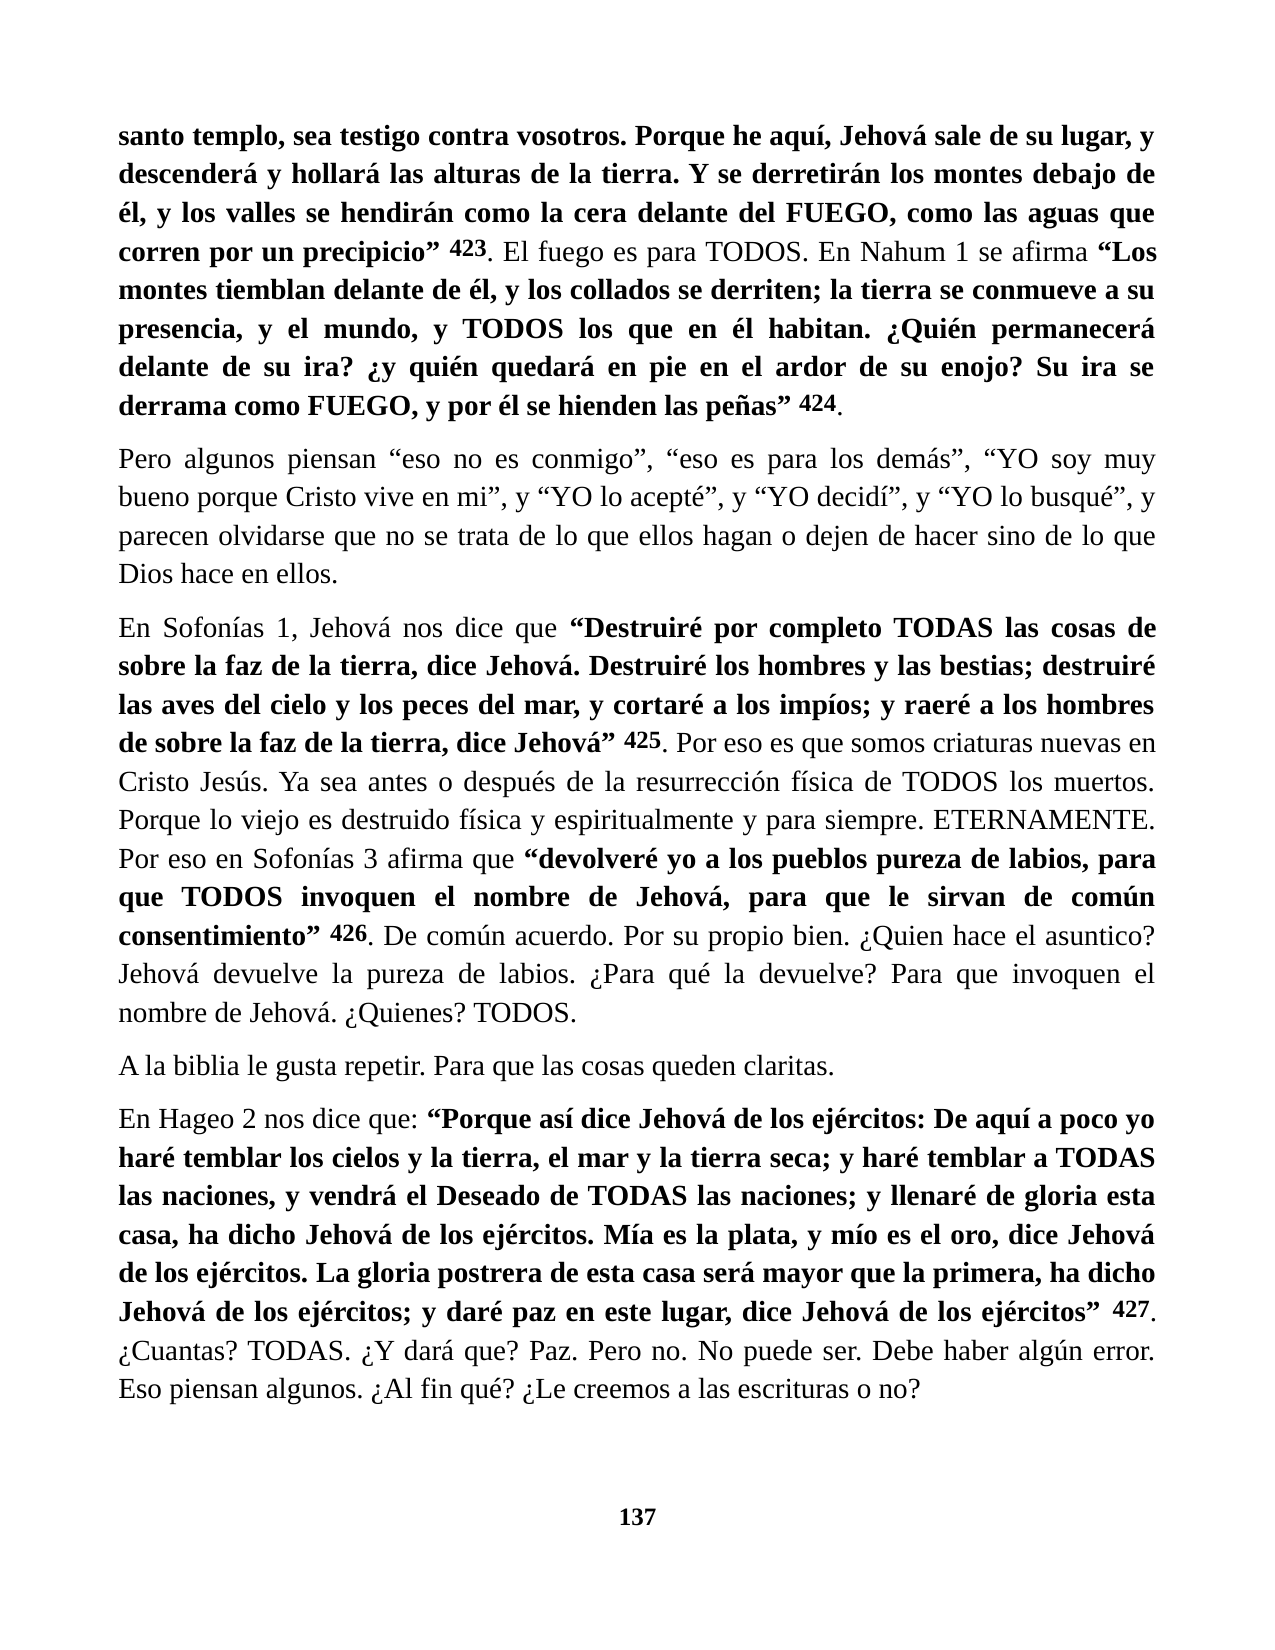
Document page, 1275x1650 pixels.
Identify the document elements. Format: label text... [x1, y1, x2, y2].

text En Sofonías 1, Jehová nos dice que “Destruiré por completo TODAS las cosas de sobre la faz de la tierra, dice Jehová. Destruiré los hombres y las bestias; destruiré las aves del cielo y los peces del mar, y cortaré a los impíos; y raeré a los hombres de sobre la faz de la tierra, dice Jehová” . Por eso es que somos criaturas nuevas en Cristo Jesús. Ya sea antes o después de la resurrección física de TODOS los muertos. Porque lo viejo es destruido física y espiritualmente y para siempre. ETERNAMENTE. Por eso en Sofonías 3 afirma que “devolveré yo a los pueblos pureza de labios, para que TODOS invoquen el nombre de Jehová, para que le sirvan de común consentimiento” . De común acuerdo. Por su propio bien. ¿Quien hace el asuntico? Jehová devuelve la pureza de labios. ¿Para qué la devuelve? Para que invoquen el nombre de Jehová. ¿Quienes? TODOS. [118, 610, 1157, 1029]
text Pero algunos piensan “eso no es conmigo”, “eso es para los demás”, “YO soy muy bueno porque Cristo vive en mi”, y “YO lo acepté”, y “YO decidí”, y “YO lo busqué”, y parecen olvidarse que no se trata de lo que ellos hagan o dejen de hacer sino de lo que Dios hace en ellos. [118, 441, 1157, 590]
text En Hageo 2 nos dice que: “Porque así dice Jehová de los ejércitos: De aquí a poco yo haré temblar los cielos y la tierra, el mar y la tierra seca; y haré temblar a TODAS las naciones, y vendrá el Deseado de TODAS las naciones; y llenaré de gloria esta casa, ha dicho Jehová de los ejércitos. Mía es la plata, y mío es el oro, dice Jehová de los ejércitos. La gloria postrera de esta casa será mayor que la primera, ha dicho Jehová de los ejércitos; y daré paz en este lugar, dice Jehová de los ejércitos” . ¿Cuantas? TODAS. ¿Y dará que? Paz. Pero no. No puede ser. Debe haber algún error. Eso piensan algunos. ¿Al fin qué? ¿Le creemos a las escrituras o no? [118, 1101, 1157, 1405]
text santo templo, sea testigo contra vosotros. Porque he aquí, Jehová sale de su lugar, y descenderá y hollará las alturas de la tierra. Y se derretirán los montes debajo de él, y los valles se hendirán como la cera delante del FUEGO, como las aguas que corren por un precipicio” . El fuego es para TODOS. En Nahum 1 se afirma “Los montes tiemblan delante de él, y los collados se derriten; la tierra se conmueve a su presencia, y el mundo, y TODOS los que en él habitan. ¿Quién permanecerá delante de su ira? ¿y quién quedará en pie en el ardor de su enojo? Su ira se derrama como FUEGO, y por él se hienden las peñas” . [118, 118, 1157, 421]
text A la biblia le gusta repetir. Para que las cosas queden claritas. [118, 1048, 1157, 1082]
